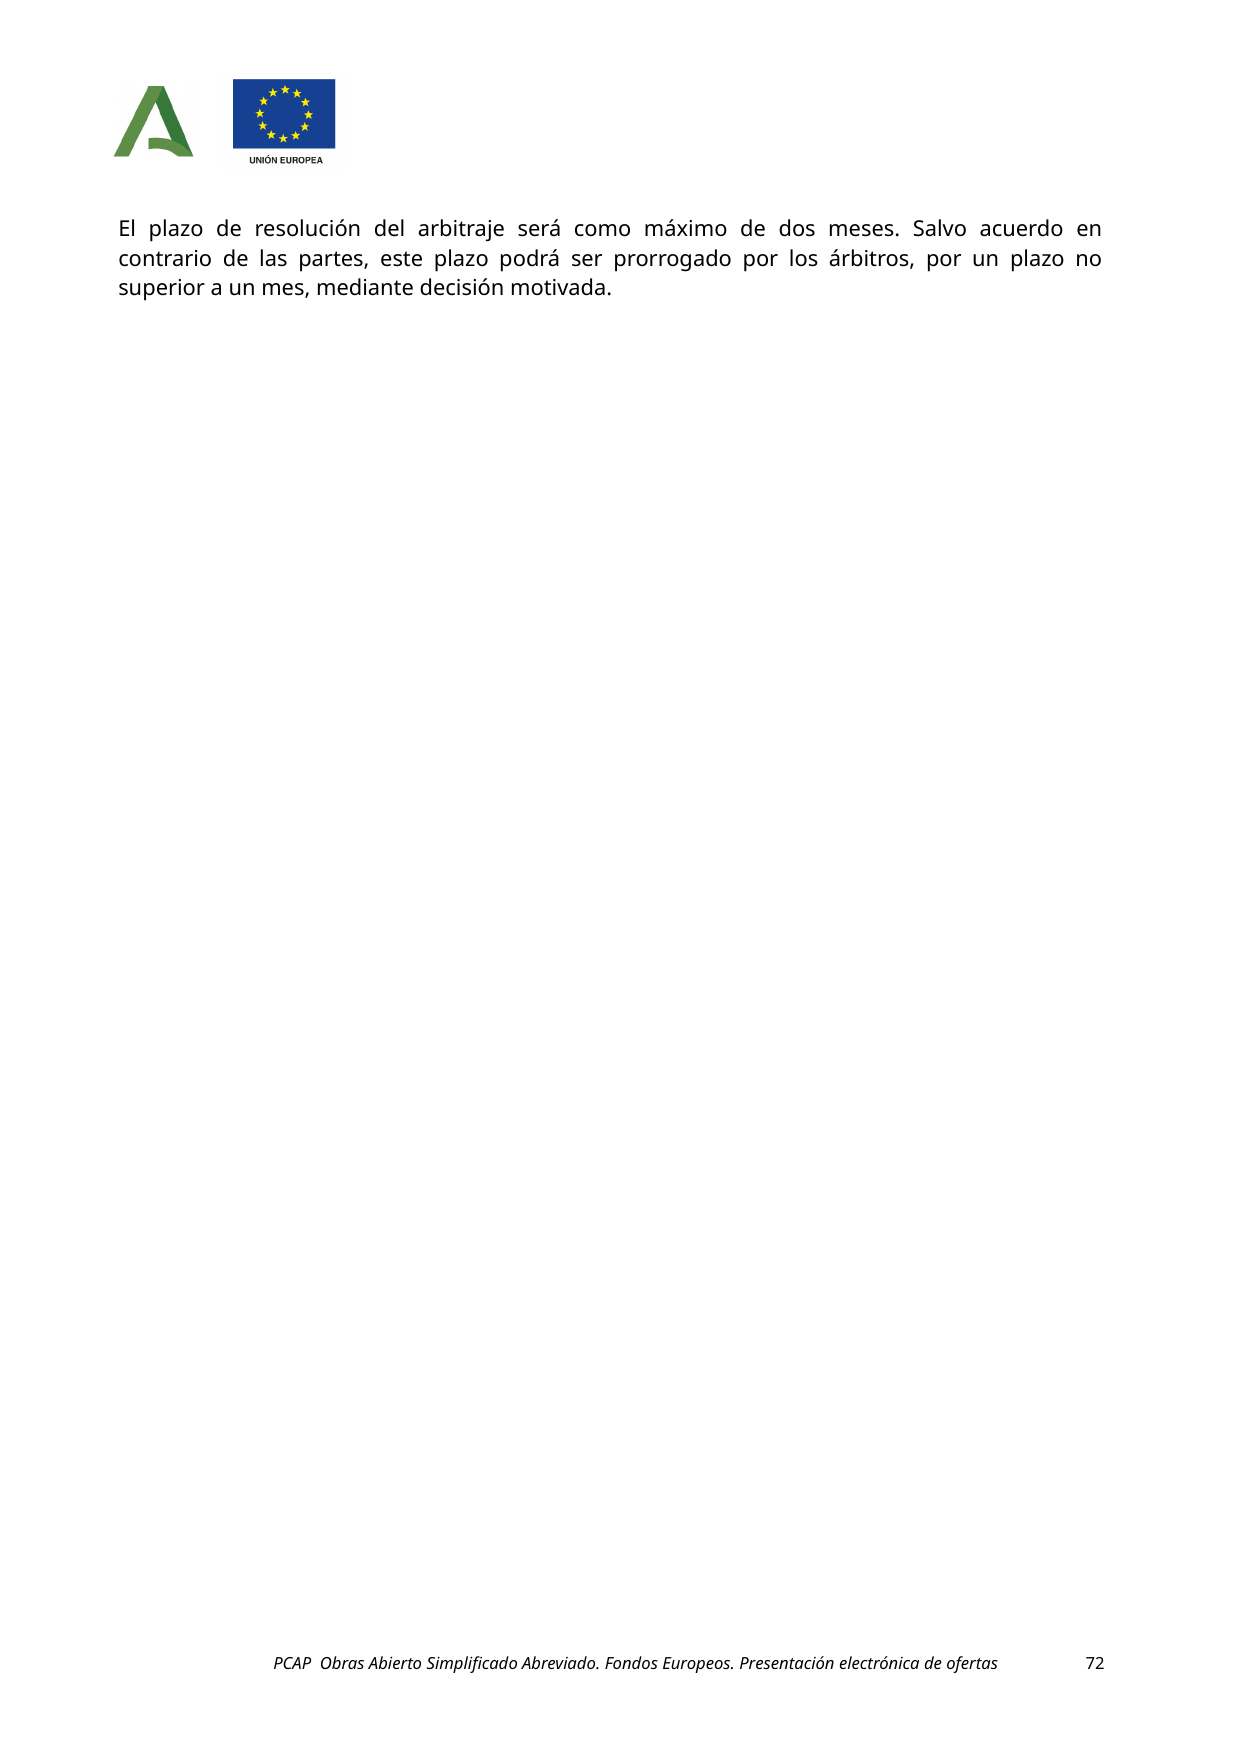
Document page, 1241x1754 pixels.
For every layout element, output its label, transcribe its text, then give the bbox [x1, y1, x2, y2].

picture [109, 81, 198, 161]
text El plazo de resolución del arbitraje será como máximo de dos meses. Salvo acuerdo en contrario de las partes, este plazo podrá ser prorrogado por los árbitros, por un plazo no superior a un mes, mediante decisión motivada. [118, 213, 1104, 302]
picture [221, 73, 347, 171]
